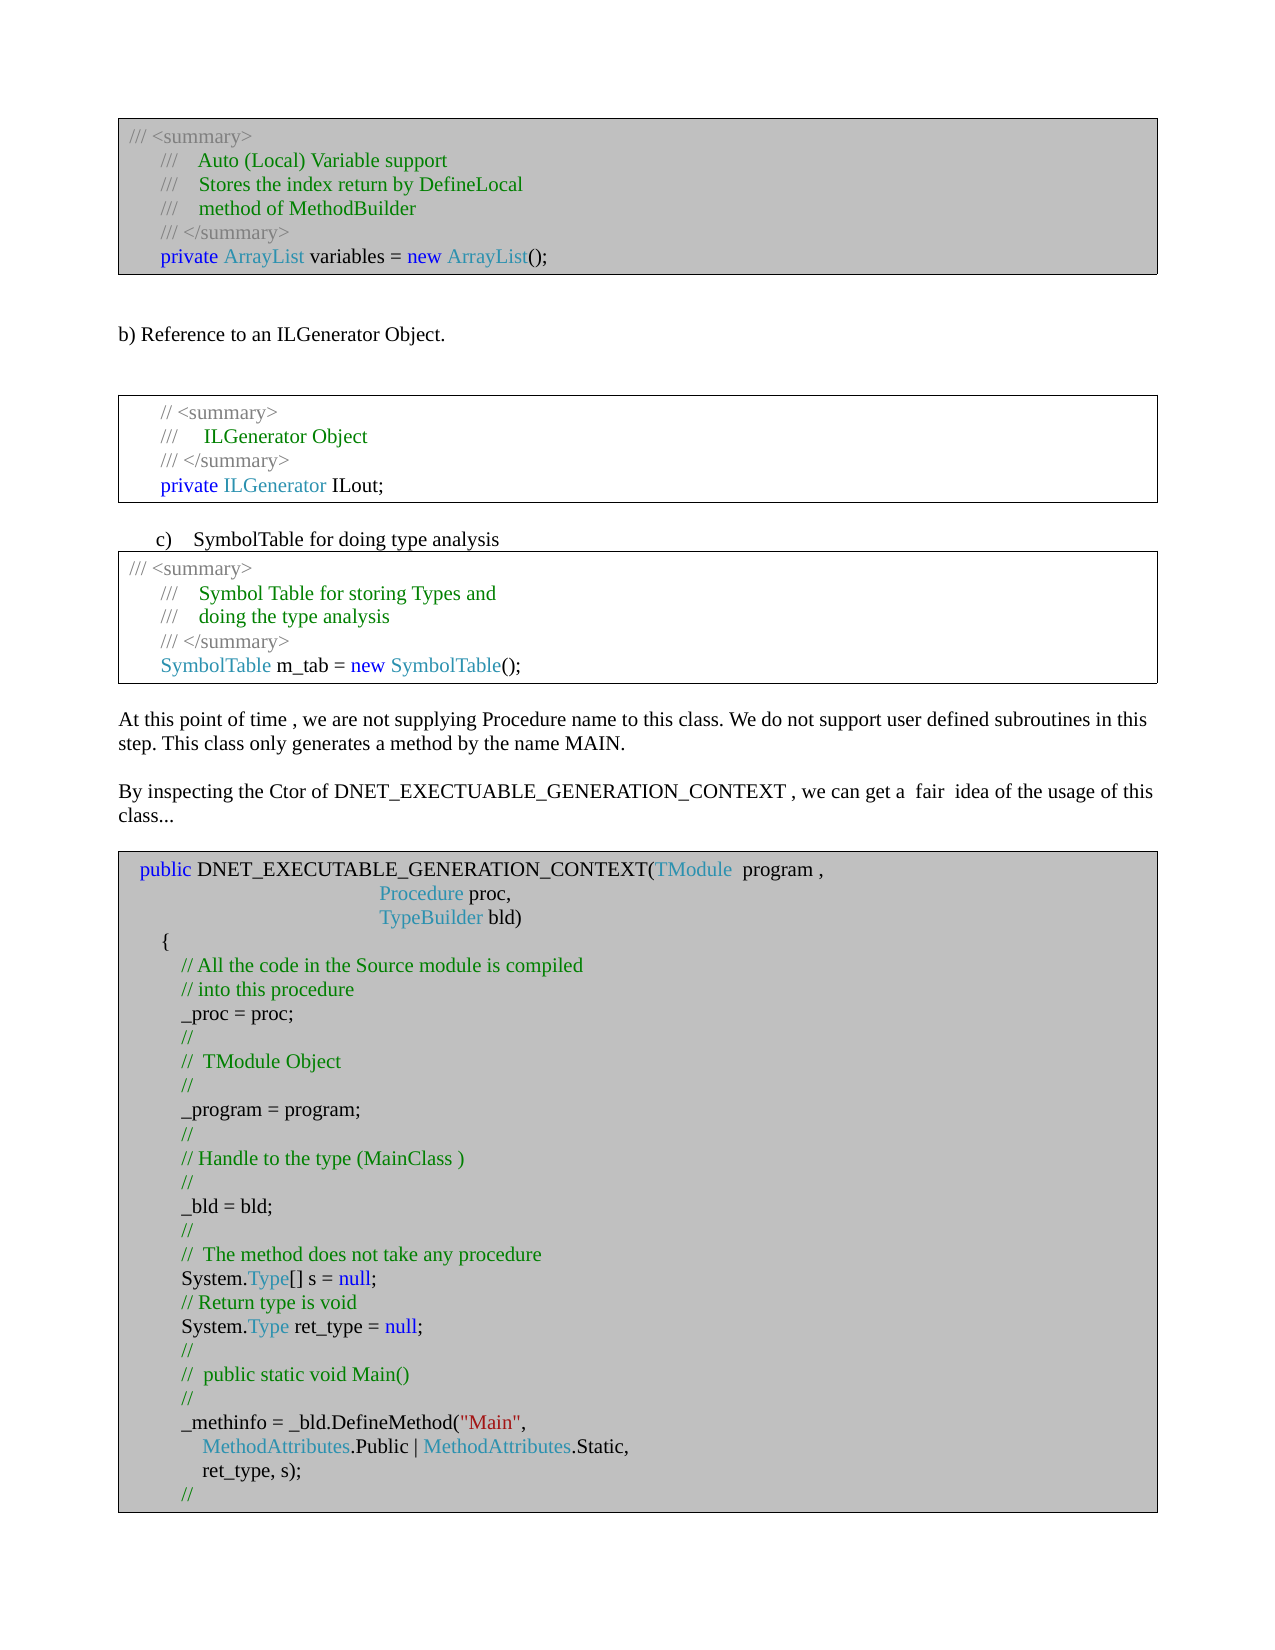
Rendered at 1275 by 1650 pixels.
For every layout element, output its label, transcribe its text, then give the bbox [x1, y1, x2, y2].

table_header public DNET_EXECUTABLE_GENERATION_CONTEXT(TModule program , Procedure proc, TypeBuilder bld) { // All the code in the Source module is compiled // into this procedure _proc = proc; // // TModule Object // _program = program; // // Handle to the type (MainClass ) // _bld = bld; // // The method does not take any procedure System.Type[] s = null; // Return type is void System.Type ret_type = null; // // public static void Main() // _methinfo = _bld.DefineMethod("Main", MethodAttributes.Public | MethodAttributes.Static, ret_type, s); // [119, 852, 1157, 1512]
table_header /// <summary> /// Auto (Local) Variable support /// Stores the index return by DefineLocal /// method of MethodBuilder /// </summary> private ArrayList variables = new ArrayList(); [119, 119, 1157, 274]
text b) Reference to an ILGenerator Object. [118, 322, 1157, 346]
text At this point of time , we are not supplying Procedure name to this class. We do not support user defined subroutines in this step. This class only generates a method by the name MAIN. [118, 707, 1157, 755]
text By inspecting the Ctor of DNET_EXECTUABLE_GENERATION_CONTEXT , we can get a fair idea of the usage of this class... [118, 779, 1157, 827]
table_header // <summary> /// ILGenerator Object /// </summary> private ILGenerator ILout; [119, 396, 1157, 502]
table_header /// <summary> /// Symbol Table for storing Types and /// doing the type analysis /// </summary> SymbolTable m_tab = new SymbolTable(); [119, 552, 1157, 682]
list SymbolTable for doing type analysis [156, 526, 1157, 551]
